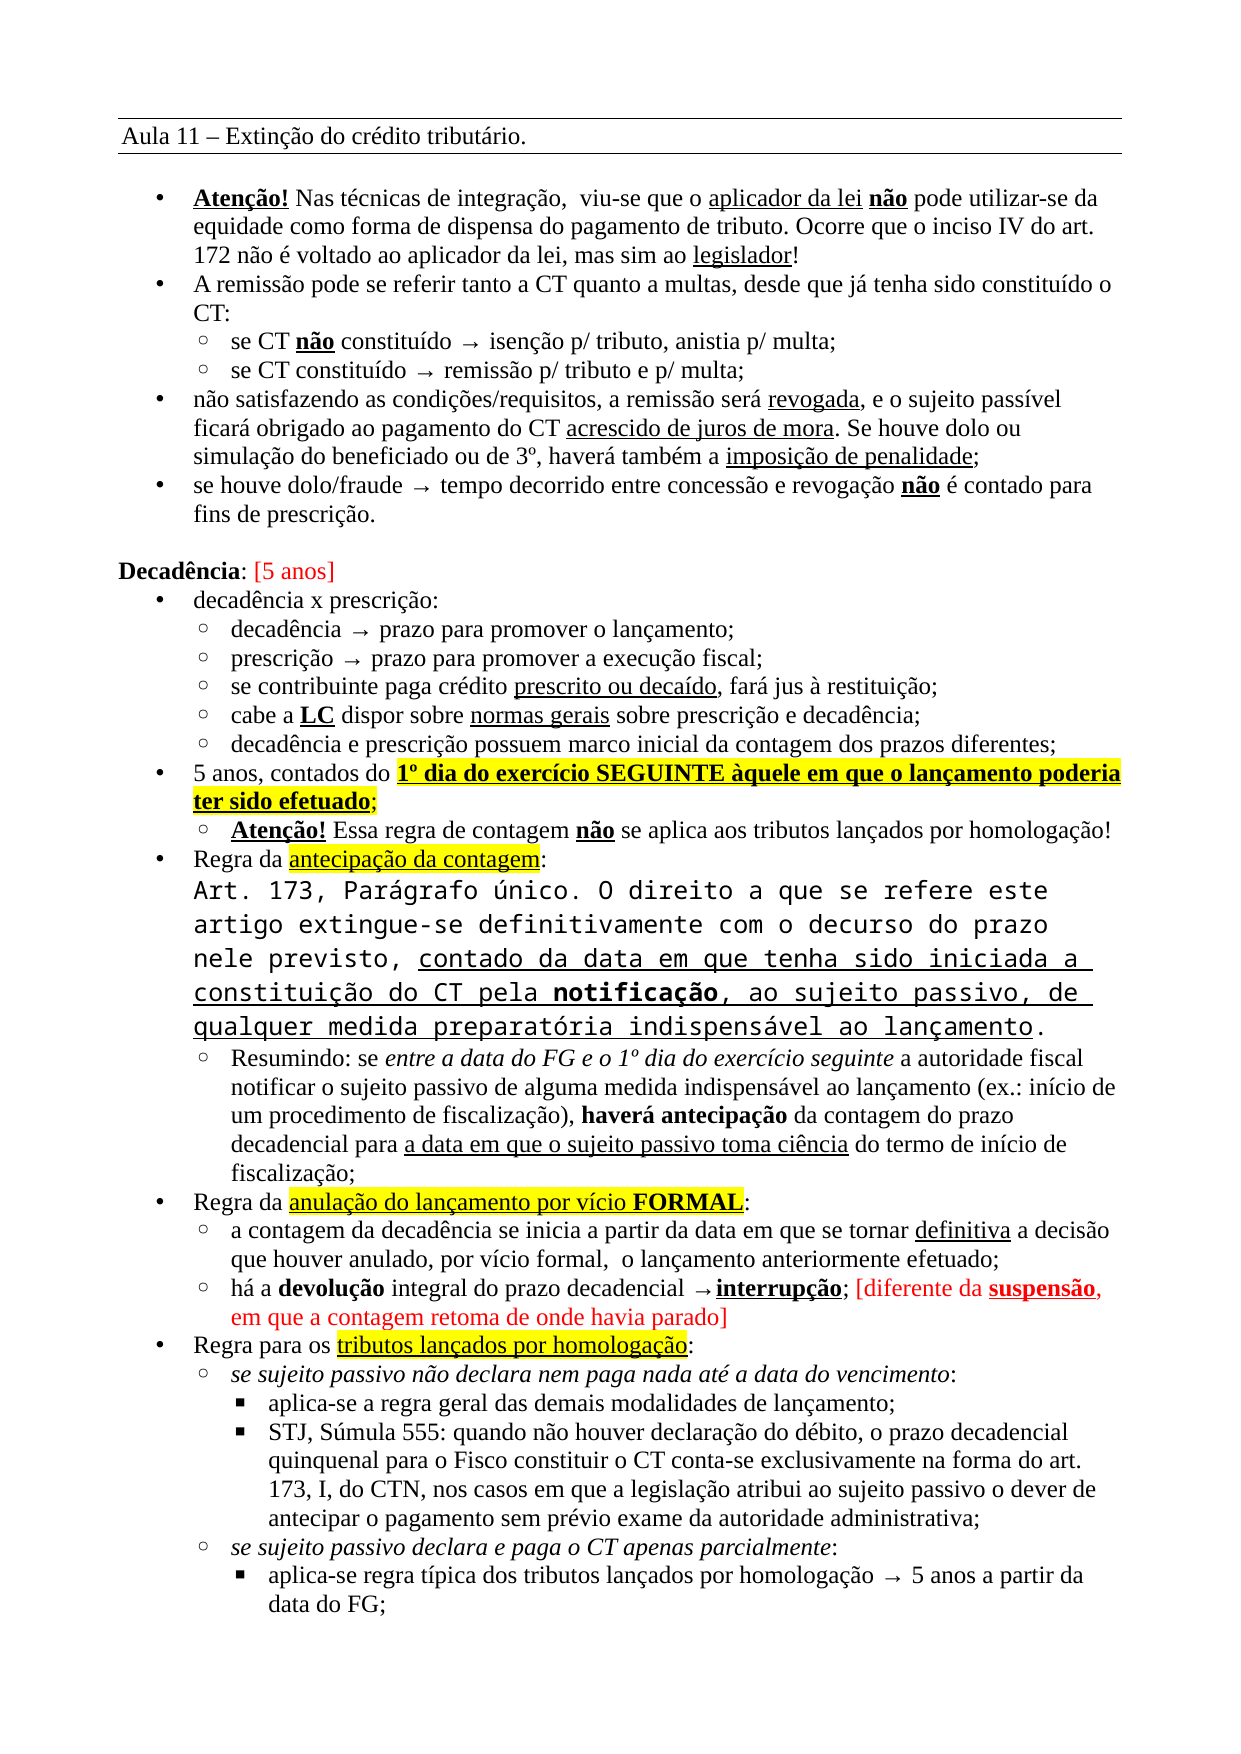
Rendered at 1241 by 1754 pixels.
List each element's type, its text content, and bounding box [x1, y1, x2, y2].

list aplica-se regra típica dos tributos lançados por homologação → 5 anos a partir da data do FG; [231, 1560, 1122, 1618]
list Atenção! Essa regra de contagem não se aplica aos tributos lançados por homologação! [193, 815, 1122, 844]
list decadência e prescrição possuem marco inicial da contagem dos prazos diferentes; [193, 729, 1122, 758]
list decadência → prazo para promover o lançamento; [193, 614, 1122, 643]
list 5 anos, contados do 1º dia do exercício SEGUINTE àquele em que o lançamento poderia ter sido efetuado; [156, 758, 1122, 815]
list Atenção! Nas técnicas de integração, viu-se que o aplicador da lei não pode utilizar-se da equidade como forma de dispensa do pagamento de tributo. Ocorre que o inciso IV do art. 172 não é voltado ao aplicador da lei, mas sim ao legislador! [156, 183, 1122, 269]
list se contribuinte paga crédito prescrito ou decaído, fará jus à restituição; [193, 671, 1122, 700]
list cabe a LC dispor sobre normas gerais sobre prescrição e decadência; [193, 700, 1122, 729]
list A remissão pode se referir tanto a CT quanto a multas, desde que já tenha sido constituído o CT: [156, 269, 1122, 326]
text Decadência: [5 anos] [118, 556, 1122, 585]
list Regra da antecipação da contagem: Art. 173, Parágrafo único. O direito a que se refere este artigo extingue-se definitivamente com o decurso do prazo nele previsto, contado da data em que tenha sido iniciada a constituição do CT pela notificação, ao sujeito passivo, de qualquer medida preparatória indispensável ao lançamento. [156, 844, 1122, 1043]
list se CT constituído → remissão p/ tributo e p/ multa; [193, 355, 1122, 384]
list se CT não constituído → isenção p/ tributo, anistia p/ multa; [193, 326, 1122, 355]
list decadência x prescrição: [156, 585, 1122, 614]
list a contagem da decadência se inicia a partir da data em que se tornar definitiva a decisão que houver anulado, por vício formal, o lançamento anteriormente efetuado; [193, 1215, 1122, 1273]
list há a devolução integral do prazo decadencial →interrupção; [diferente da suspensão, em que a contagem retoma de onde havia parado] [193, 1273, 1122, 1330]
list Regra da anulação do lançamento por vício FORMAL: [156, 1187, 1122, 1215]
list Regra para os tributos lançados por homologação: [156, 1330, 1122, 1359]
list Resumindo: se entre a data do FG e o 1º dia do exercício seguinte a autoridade fiscal notificar o sujeito passivo de alguma medida indispensável ao lançamento (ex.: início de um procedimento de fiscalização), haverá antecipação da contagem do prazo decadencial para a data em que o sujeito passivo toma ciência do termo de início de fiscalização; [193, 1043, 1122, 1187]
list STJ, Súmula 555: quando não houver declaração do débito, o prazo decadencial quinquenal para o Fisco constituir o CT conta-se exclusivamente na forma do art. 173, I, do CTN, nos casos em que a legislação atribui ao sujeito passivo o dever de antecipar o pagamento sem prévio exame da autoridade administrativa; [231, 1417, 1122, 1532]
list prescrição → prazo para promover a execução fiscal; [193, 643, 1122, 671]
list se sujeito passivo não declara nem paga nada até a data do vencimento: [193, 1359, 1122, 1388]
list se houve dolo/fraude → tempo decorrido entre concessão e revogação não é contado para fins de prescrição. [156, 470, 1122, 528]
list não satisfazendo as condições/requisitos, a remissão será revogada, e o sujeito passível ficará obrigado ao pagamento do CT acrescido de juros de mora. Se houve dolo ou simulação do beneficiado ou de 3º, haverá também a imposição de penalidade; [156, 384, 1122, 470]
list se sujeito passivo declara e paga o CT apenas parcialmente: [193, 1532, 1122, 1560]
list aplica-se a regra geral das demais modalidades de lançamento; [231, 1388, 1122, 1417]
